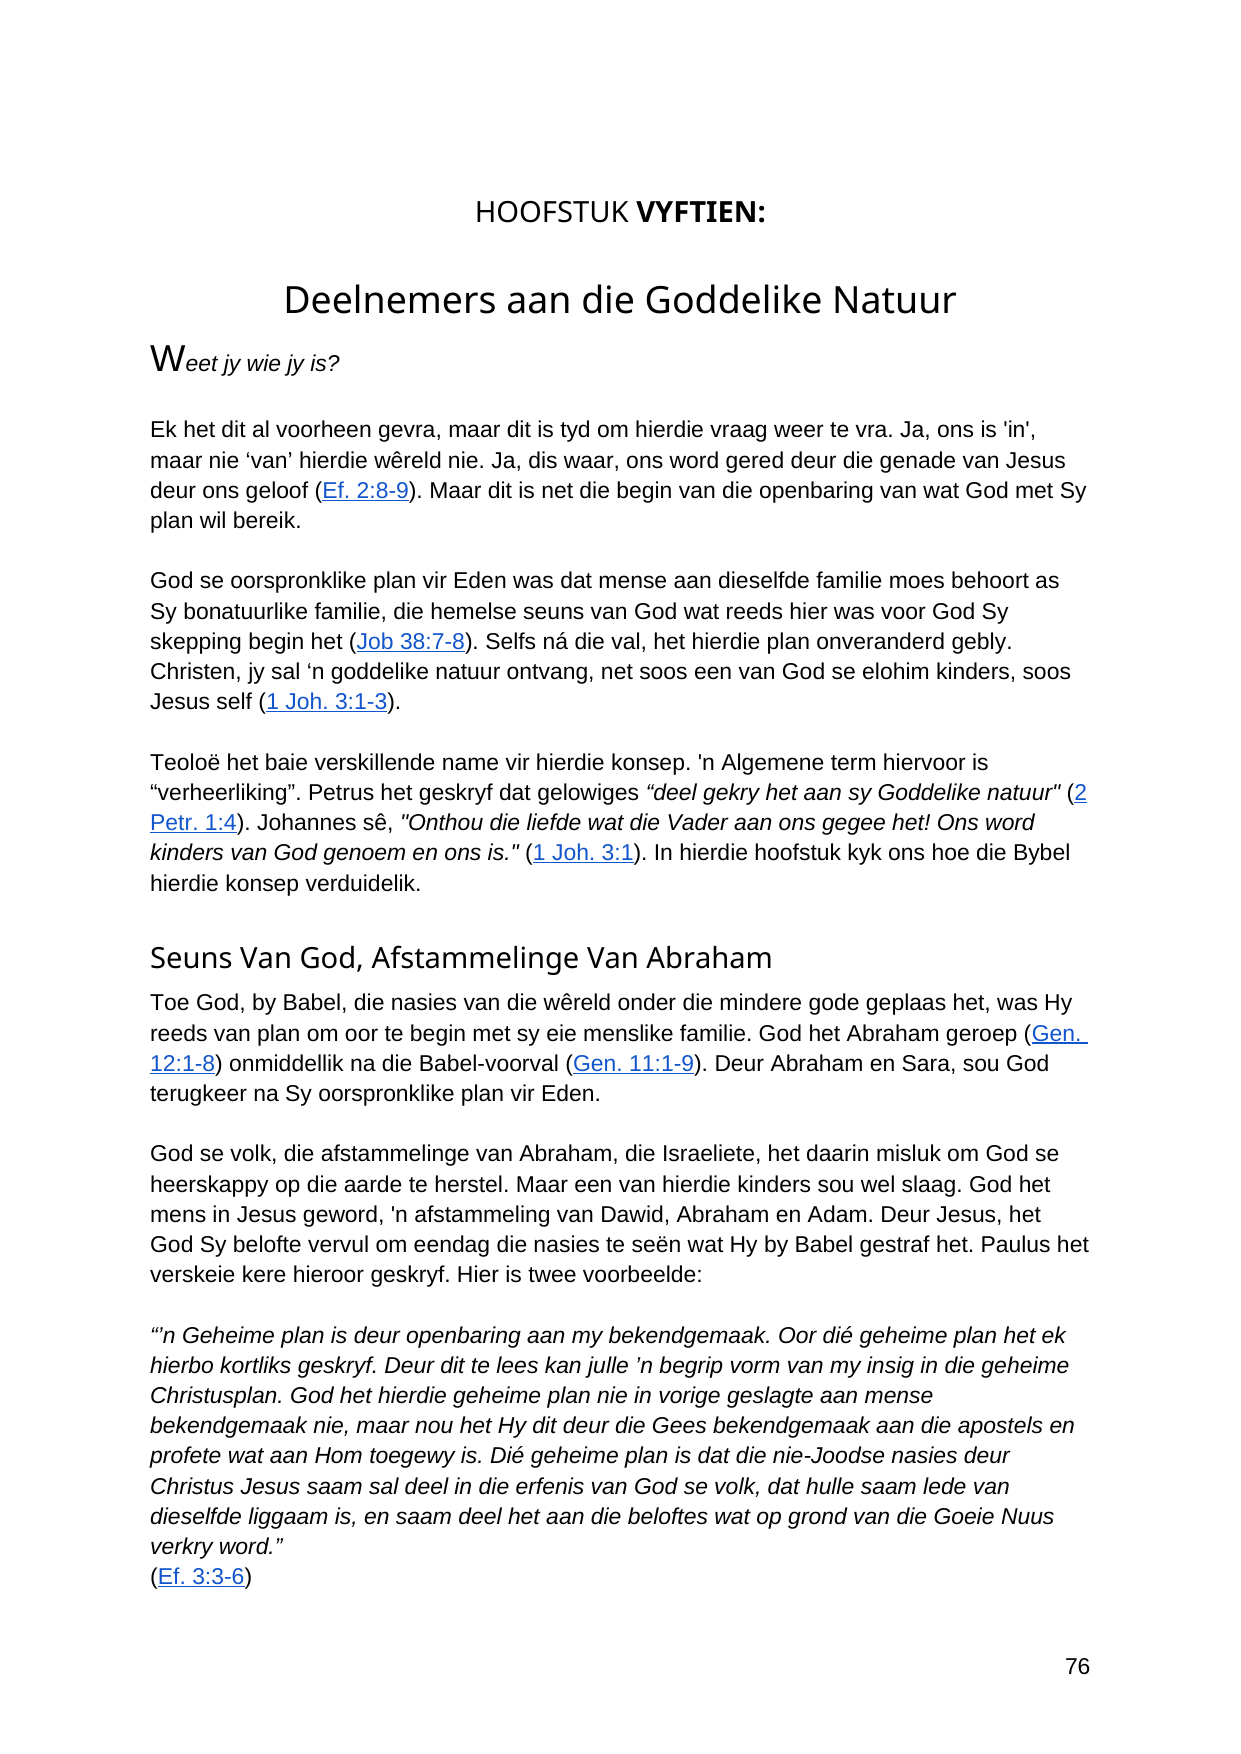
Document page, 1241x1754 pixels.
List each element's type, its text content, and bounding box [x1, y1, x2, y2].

subtitle HOOFSTUK VYFTIEN: [150, 192, 1090, 231]
text (Ef. 3:3-6) [150, 1563, 1090, 1590]
text God se volk, die afstammelinge van Abraham, die Israeliete, het daarin misluk om God se heerskappy op die aarde te herstel. Maar een van hierdie kinders sou wel slaag. God het mens in Jesus geword, 'n afstammeling van Dawid, Abraham en Adam. Deur Jesus, het God Sy belofte vervul om eendag die nasies te seën wat Hy by Babel gestraf het. Paulus het verskeie kere hieroor geskryf. Hier is twee voorbeelde: [150, 1140, 1090, 1288]
text Toe God, by Babel, die nasies van die wêreld onder die mindere gode geplaas het, was Hy reeds van plan om oor te begin met sy eie menslike familie. God het Abraham geroep (Gen. 12:1-8) onmiddellik na die Babel-voorval (Gen. 11:1-9). Deur Abraham en Sara, sou God terugkeer na Sy oorspronklike plan vir Eden. [150, 989, 1090, 1106]
text God se oorspronklike plan vir Eden was dat mense aan dieselfde familie moes behoort as Sy bonatuurlike familie, die hemelse seuns van God wat reeds hier was voor God Sy skepping begin het (Job 38:7-8). Selfs ná die val, het hierdie plan onveranderd gebly. Christen, jy sal ‘n goddelike natuur ontvang, net soos een van God se elohim kinders, soos Jesus self (1 Joh. 3:1-3). [150, 567, 1090, 714]
text Teoloë het baie verskillende name vir hierdie konsep. 'n Algemene term hiervoor is “verheerliking”. Petrus het geskryf dat gelowiges “deel gekry het aan sy Goddelike natuur" (2 Petr. 1:4). Johannes sê, "Onthou die liefde wat die Vader aan ons gegee het! Ons word kinders van God genoem en ons is." (1 Joh. 3:1). In hierdie hoofstuk kyk ons hoe die Bybel hierdie konsep verduidelik. [150, 749, 1090, 896]
text “’n Geheime plan is deur openbaring aan my bekendgemaak. Oor dié geheime plan het ek hierbo kortliks geskryf. Deur dit te lees kan julle ’n begrip vorm van my insig in die geheime Christusplan. God het hierdie geheime plan nie in vorige geslagte aan mense bekendgemaak nie, maar nou het Hy dit deur die Gees bekendgemaak aan die apostels en profete wat aan Hom toegewy is. Dié geheime plan is dat die nie-Joodse nasies deur Christus Jesus saam sal deel in die erfenis van God se volk, dat hulle saam lede van dieselfde liggaam is, en saam deel het aan die beloftes wat op grond van die Goeie Nuus verkry word.” [150, 1322, 1090, 1559]
subtitle Deelnemers aan die Goddelike Natuur [150, 273, 1090, 324]
text Weet jy wie jy is? [150, 337, 1090, 380]
subtitle Seuns Van God, Afstammelinge Van Abraham [150, 937, 1090, 977]
text Ek het dit al voorheen gevra, maar dit is tyd om hierdie vraag weer te vra. Ja, ons is 'in', maar nie ‘van’ hierdie wêreld nie. Ja, dis waar, ons word gered deur die genade van Jesus deur ons geloof (Ef. 2:8-9). Maar dit is net die begin van die openbaring van wat God met Sy plan wil bereik. [150, 416, 1090, 533]
